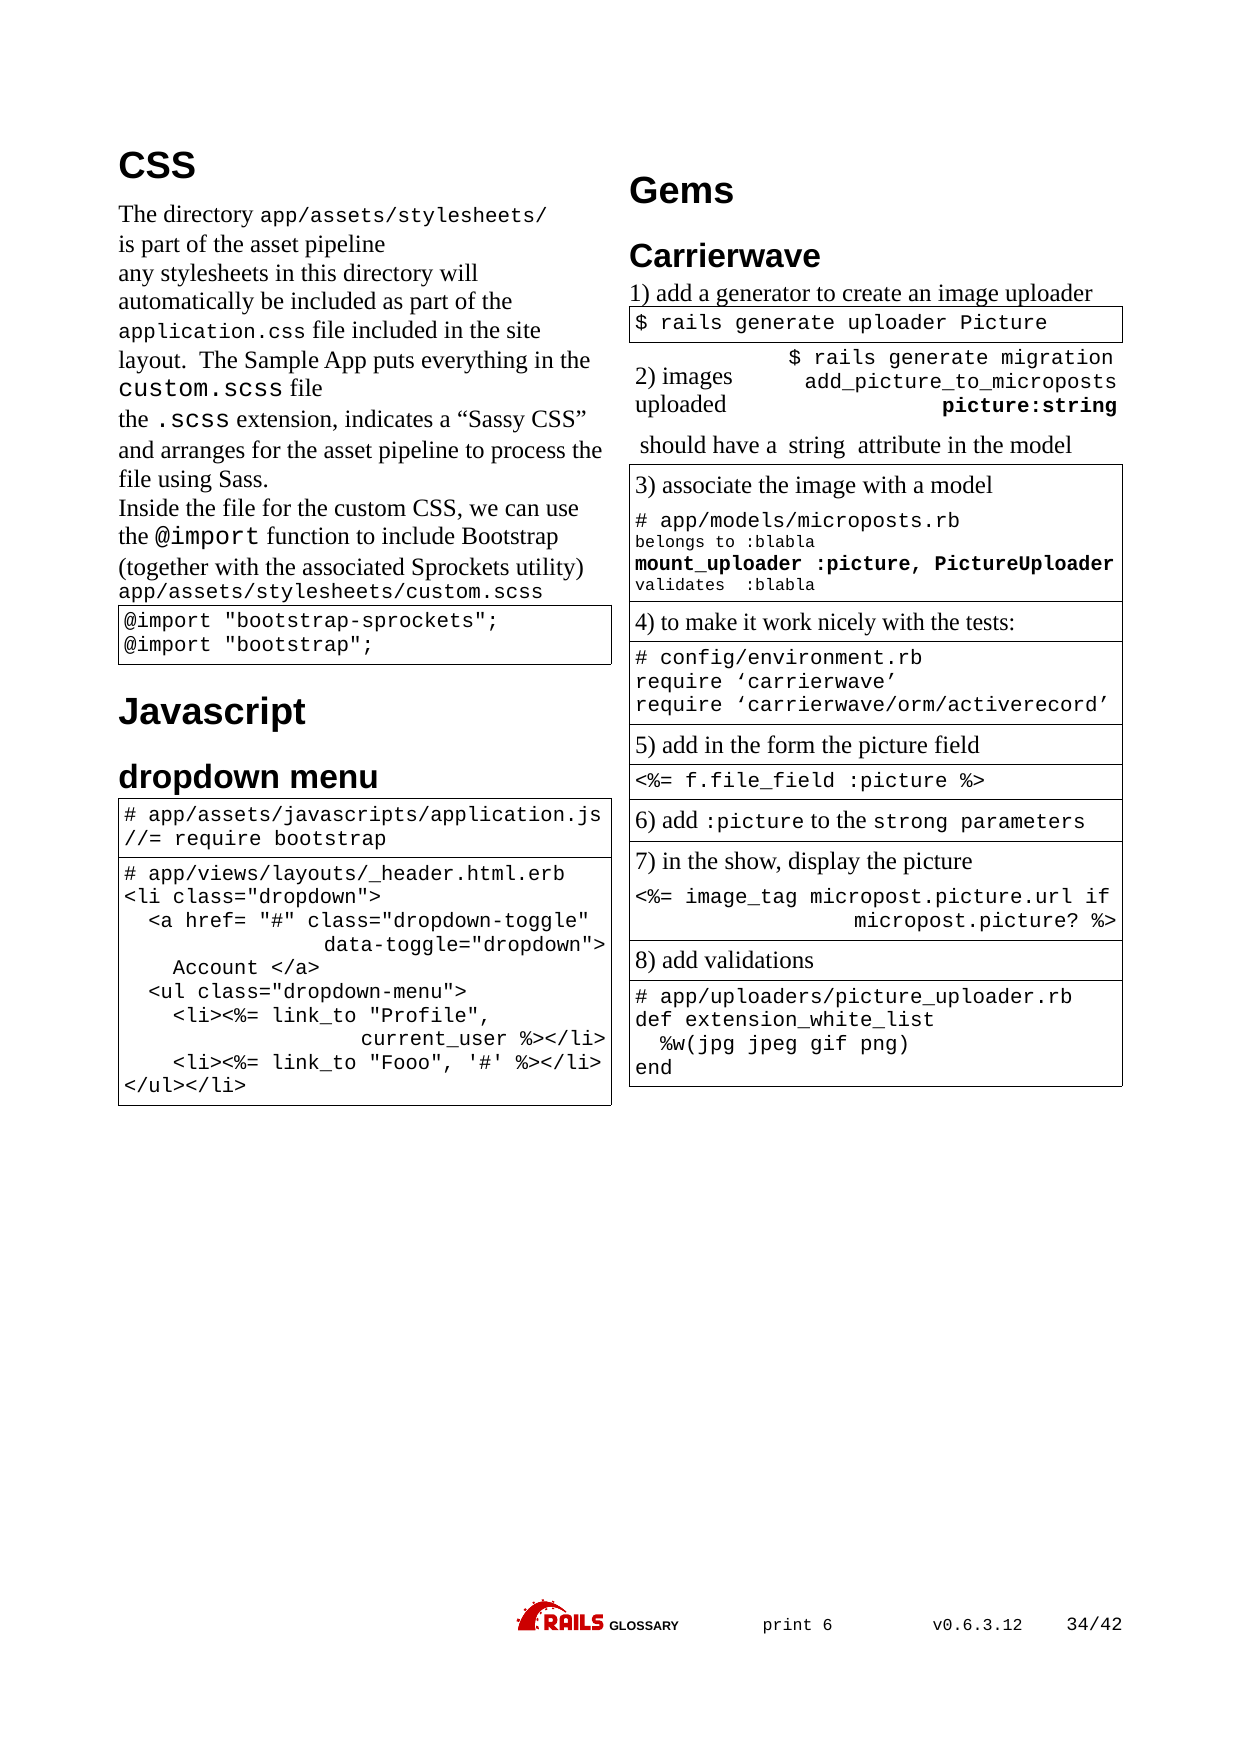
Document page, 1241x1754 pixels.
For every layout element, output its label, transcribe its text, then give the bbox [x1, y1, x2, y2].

table_cell # app/uploaders/picture_uploader.rb def extension_white_list %w(jpg jpeg gif png) end [630, 981, 1122, 1086]
table_cell 2) images uploaded [629, 343, 783, 424]
table_header # config/environment.rb require ‘carrierwave’ require ‘carrierwave/orm/activerecord’ [630, 642, 1122, 724]
table_cell 5) add in the form the picture field [630, 725, 1122, 764]
table_cell $ rails generate migration add_picture_to_microposts picture:string [783, 343, 1122, 424]
table_cell <%= image_tag micropost.picture.url if micropost.picture? %> [630, 881, 1122, 939]
text any stylesheets in this directory will automatically be included as part of the application.css file included in the site layout. The Sample App puts everything in the custom.scss file [118, 258, 611, 404]
text The directory app/assets/stylesheets/ [118, 199, 611, 229]
text app/assets/stylesheets/custom.scss [118, 581, 611, 604]
table_cell # app/models/microposts.rb belongs to :blabla mount_uploader :picture, PictureUploader validates :blabla [630, 505, 1122, 601]
table_cell string attribute in the model [783, 424, 1122, 464]
text Inside the file for the custom CSS, we can use the @import function to include Bootstrap (together with the associated Sprockets utility) [118, 493, 611, 581]
table_cell 6) add :picture to the strong parameters [630, 800, 1122, 841]
table_header @import "bootstrap-sprockets"; @import "bootstrap"; [119, 606, 611, 663]
subtitle Javascript [118, 688, 611, 732]
table_cell 7) in the show, display the picture [630, 842, 1122, 881]
table_header 3) associate the image with a model [630, 465, 1122, 504]
text 1) add a generator to create an image uploader [629, 278, 1122, 306]
table_cell # app/views/layouts/_header.html.erb <li class="dropdown"> <a href= "#" class="dropdown-toggle" data-toggle="dropdown"> Account </a> <ul class="dropdown-menu"> <li><%= link_to "Profile", current_user %></li> <li><%= link_to "Fooo", '#' %></li> </ul></li> [119, 858, 611, 1105]
subtitle Gems [629, 168, 1122, 212]
table_header $ rails generate uploader Picture [630, 307, 1122, 342]
table_cell 8) add validations [630, 941, 1122, 980]
table_header # app/assets/javascripts/application.js //= require bootstrap [119, 799, 611, 857]
subtitle Carrierwave [629, 236, 1122, 275]
subtitle CSS [118, 143, 611, 187]
text is part of the asset pipeline [118, 229, 611, 258]
table_cell should have a [629, 424, 783, 464]
table_header <%= f.file_field :picture %> [630, 765, 1122, 799]
subtitle dropdown menu [118, 756, 611, 795]
table_cell 4) to make it work nicely with the tests: [630, 602, 1122, 641]
text the .scss extension, indicates a “Sassy CSS” and arranges for the asset pipeline to process the file using Sass. [118, 404, 611, 493]
